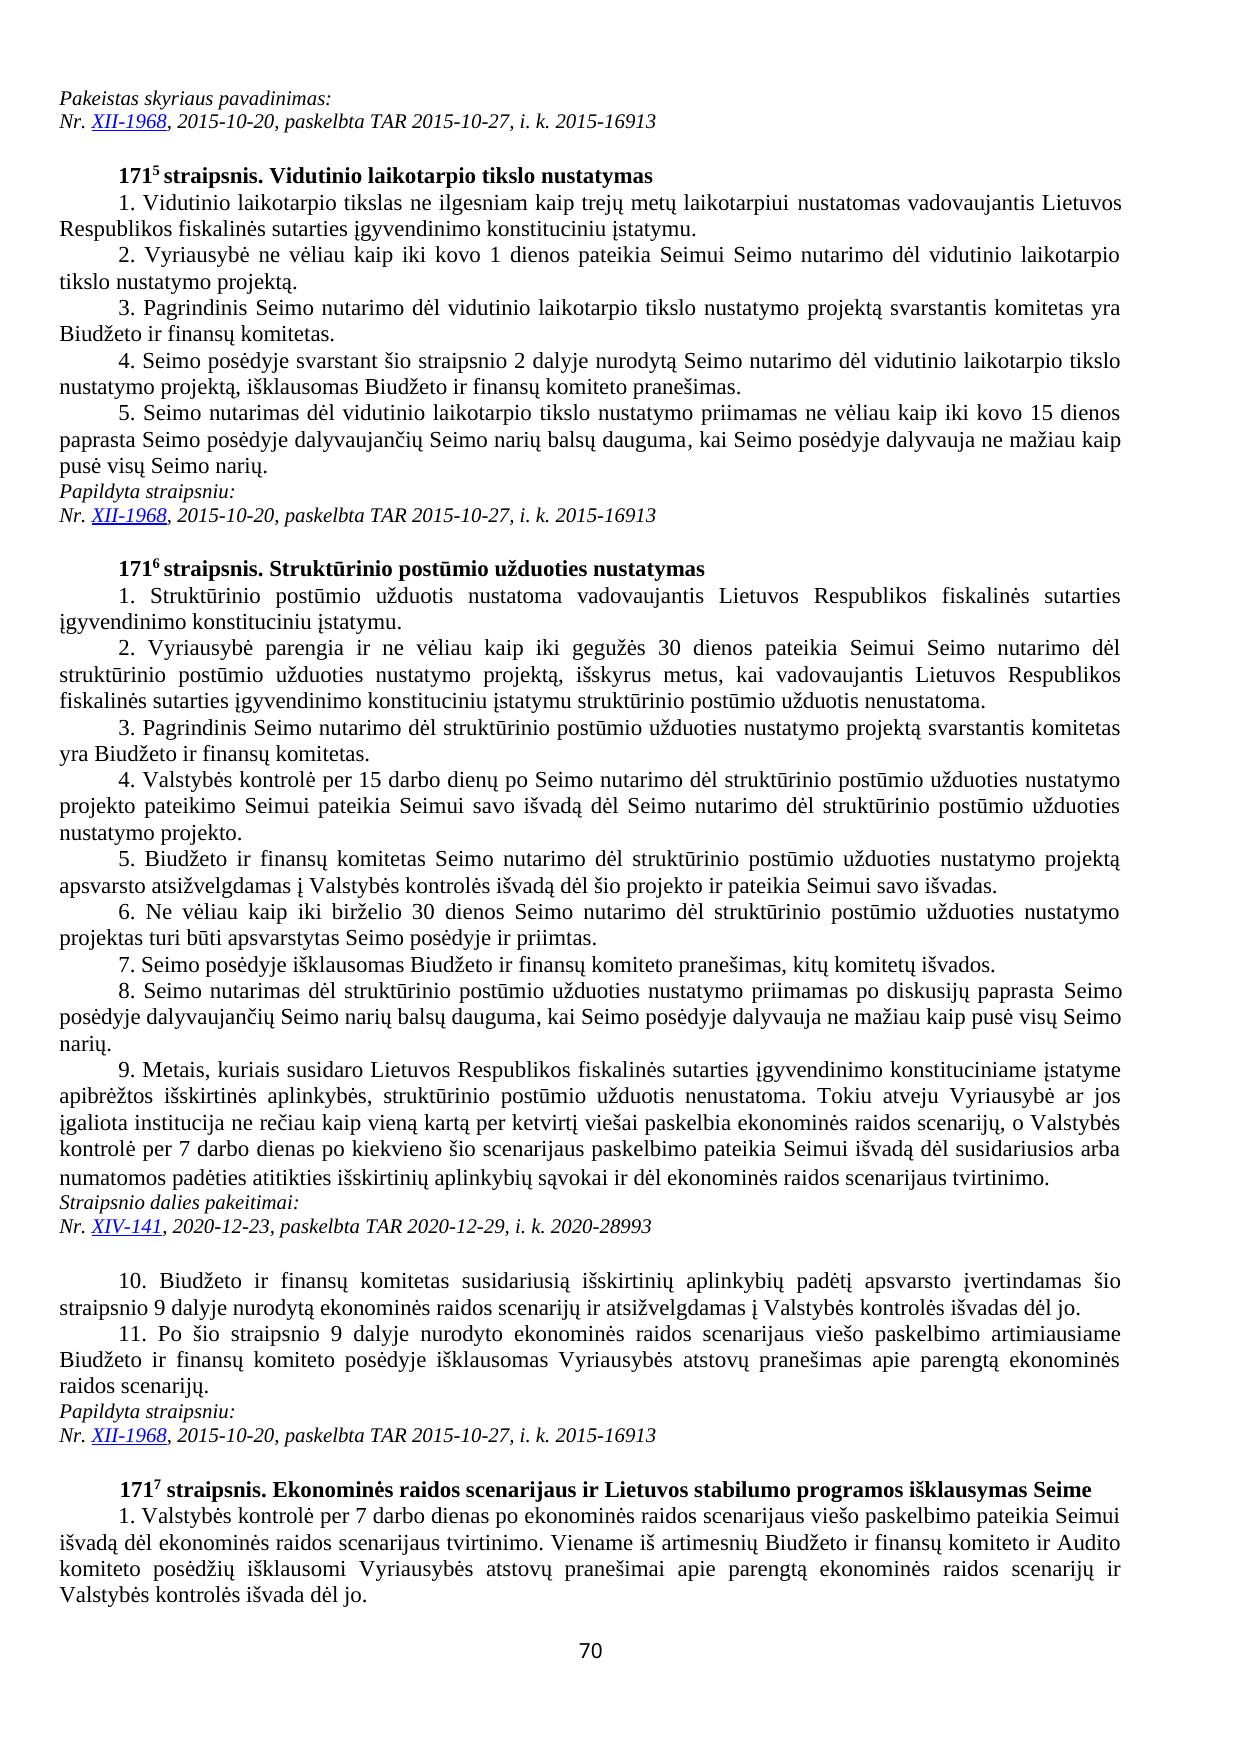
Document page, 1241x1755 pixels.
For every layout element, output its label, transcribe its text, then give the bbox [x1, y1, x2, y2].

text 1715 straipsnis. Vidutinio laikotarpio tikslo nustatymas [59, 162, 1122, 189]
text 8. Seimo nutarimas dėl struktūrinio postūmio užduoties nustatymo priimamas po diskusijų paprasta Seimo posėdyje dalyvaujančių Seimo narių balsų dauguma, kai Seimo posėdyje dalyvauja ne mažiau kaip pusė visų Seimo narių. [59, 977, 1122, 1056]
text 2. Vyriausybė ne vėliau kaip iki kovo 1 dienos pateikia Seimui Seimo nutarimo dėl vidutinio laikotarpio tikslo nustatymo projektą. [59, 241, 1122, 294]
text 1716 straipsnis. Struktūrinio postūmio užduoties nustatymas [59, 555, 1122, 582]
text 3. Pagrindinis Seimo nutarimo dėl vidutinio laikotarpio tikslo nustatymo projektą svarstantis komitetas yra Biudžeto ir finansų komitetas. [59, 294, 1122, 347]
text Straipsnio dalies pakeitimai: [59, 1190, 1122, 1214]
text Nr. XII-1968, 2015-10-20, paskelbta TAR 2015-10-27, i. k. 2015-16913 [59, 1423, 1122, 1447]
text Pakeistas skyriaus pavadinimas: [59, 85, 1122, 109]
text 1. Vidutinio laikotarpio tikslas ne ilgesniam kaip trejų metų laikotarpiui nustatomas vadovaujantis Lietuvos Respublikos fiskalinės sutarties įgyvendinimo konstituciniu įstatymu. [59, 189, 1122, 241]
text 4. Valstybės kontrolė per 15 darbo dienų po Seimo nutarimo dėl struktūrinio postūmio užduoties nustatymo projekto pateikimo Seimui pateikia Seimui savo išvadą dėl Seimo nutarimo dėl struktūrinio postūmio užduoties nustatymo projekto. [59, 766, 1122, 845]
text Nr. XII-1968, 2015-10-20, paskelbta TAR 2015-10-27, i. k. 2015-16913 [59, 109, 1122, 133]
text Papildyta straipsniu: [59, 478, 1122, 503]
text 10. Biudžeto ir finansų komitetas susidariusią išskirtinių aplinkybių padėtį apsvarsto įvertindamas šio straipsnio 9 dalyje nurodytą ekonominės raidos scenarijų ir atsižvelgdamas į Valstybės kontrolės išvadas dėl jo. [59, 1267, 1122, 1320]
text 3. Pagrindinis Seimo nutarimo dėl struktūrinio postūmio užduoties nustatymo projektą svarstantis komitetas yra Biudžeto ir finansų komitetas. [59, 713, 1122, 766]
text 1. Valstybės kontrolė per 7 darbo dienas po ekonominės raidos scenarijaus viešo paskelbimo pateikia Seimui išvadą dėl ekonominės raidos scenarijaus tvirtinimo. Viename iš artimesnių Biudžeto ir finansų komiteto ir Audito komiteto posėdžių išklausomi Vyriausybės atstovų pranešimai apie parengtą ekonominės raidos scenarijų ir Valstybės kontrolės išvada dėl jo. [59, 1502, 1122, 1608]
text Nr. XII-1968, 2015-10-20, paskelbta TAR 2015-10-27, i. k. 2015-16913 [59, 503, 1122, 527]
text 11. Po šio straipsnio 9 dalyje nurodyto ekonominės raidos scenarijaus viešo paskelbimo artimiausiame Biudžeto ir finansų komiteto posėdyje išklausomas Vyriausybės atstovų pranešimas apie parengtą ekonominės raidos scenarijų. [59, 1320, 1122, 1399]
text 6. Ne vėliau kaip iki birželio 30 dienos Seimo nutarimo dėl struktūrinio postūmio užduoties nustatymo projektas turi būti apsvarstytas Seimo posėdyje ir priimtas. [59, 898, 1122, 951]
text Nr. XIV-141, 2020-12-23, paskelbta TAR 2020-12-29, i. k. 2020-28993 [59, 1214, 1122, 1238]
text 2. Vyriausybė parengia ir ne vėliau kaip iki gegužės 30 dienos pateikia Seimui Seimo nutarimo dėl struktūrinio postūmio užduoties nustatymo projektą, išskyrus metus, kai vadovaujantis Lietuvos Respublikos fiskalinės sutarties įgyvendinimo konstituciniu įstatymu struktūrinio postūmio užduotis nenustatoma. [59, 634, 1122, 713]
text 1717 straipsnis. Ekonominės raidos scenarijaus ir Lietuvos stabilumo programos išklausymas Seime [119, 1476, 1122, 1502]
text 9. Metais, kuriais susidaro Lietuvos Respublikos fiskalinės sutarties įgyvendinimo konstituciniame įstatyme apibrėžtos išskirtinės aplinkybės, struktūrinio postūmio užduotis nenustatoma. Tokiu atveju Vyriausybė ar jos įgaliota institucija ne rečiau kaip vieną kartą per ketvirtį viešai paskelbia ekonominės raidos scenarijų, o Valstybės kontrolė per 7 darbo dienas po kiekvieno šio scenarijaus paskelbimo pateikia Seimui išvadą dėl susidariusios arba numatomos padėties atitikties išskirtinių aplinkybių sąvokai ir dėl ekonominės raidos scenarijaus tvirtinimo. [59, 1056, 1122, 1190]
text 1. Struktūrinio postūmio užduotis nustatoma vadovaujantis Lietuvos Respublikos fiskalinės sutarties įgyvendinimo konstituciniu įstatymu. [59, 582, 1122, 634]
text 7. Seimo posėdyje išklausomas Biudžeto ir finansų komiteto pranešimas, kitų komitetų išvados. [59, 951, 1122, 977]
text 5. Seimo nutarimas dėl vidutinio laikotarpio tikslo nustatymo priimamas ne vėliau kaip iki kovo 15 dienos paprasta Seimo posėdyje dalyvaujančių Seimo narių balsų dauguma, kai Seimo posėdyje dalyvauja ne mažiau kaip pusė visų Seimo narių. [59, 399, 1122, 478]
text Papildyta straipsniu: [59, 1399, 1122, 1423]
text 4. Seimo posėdyje svarstant šio straipsnio 2 dalyje nurodytą Seimo nutarimo dėl vidutinio laikotarpio tikslo nustatymo projektą, išklausomas Biudžeto ir finansų komiteto pranešimas. [59, 347, 1122, 399]
text 5. Biudžeto ir finansų komitetas Seimo nutarimo dėl struktūrinio postūmio užduoties nustatymo projektą apsvarsto atsižvelgdamas į Valstybės kontrolės išvadą dėl šio projekto ir pateikia Seimui savo išvadas. [59, 845, 1122, 898]
